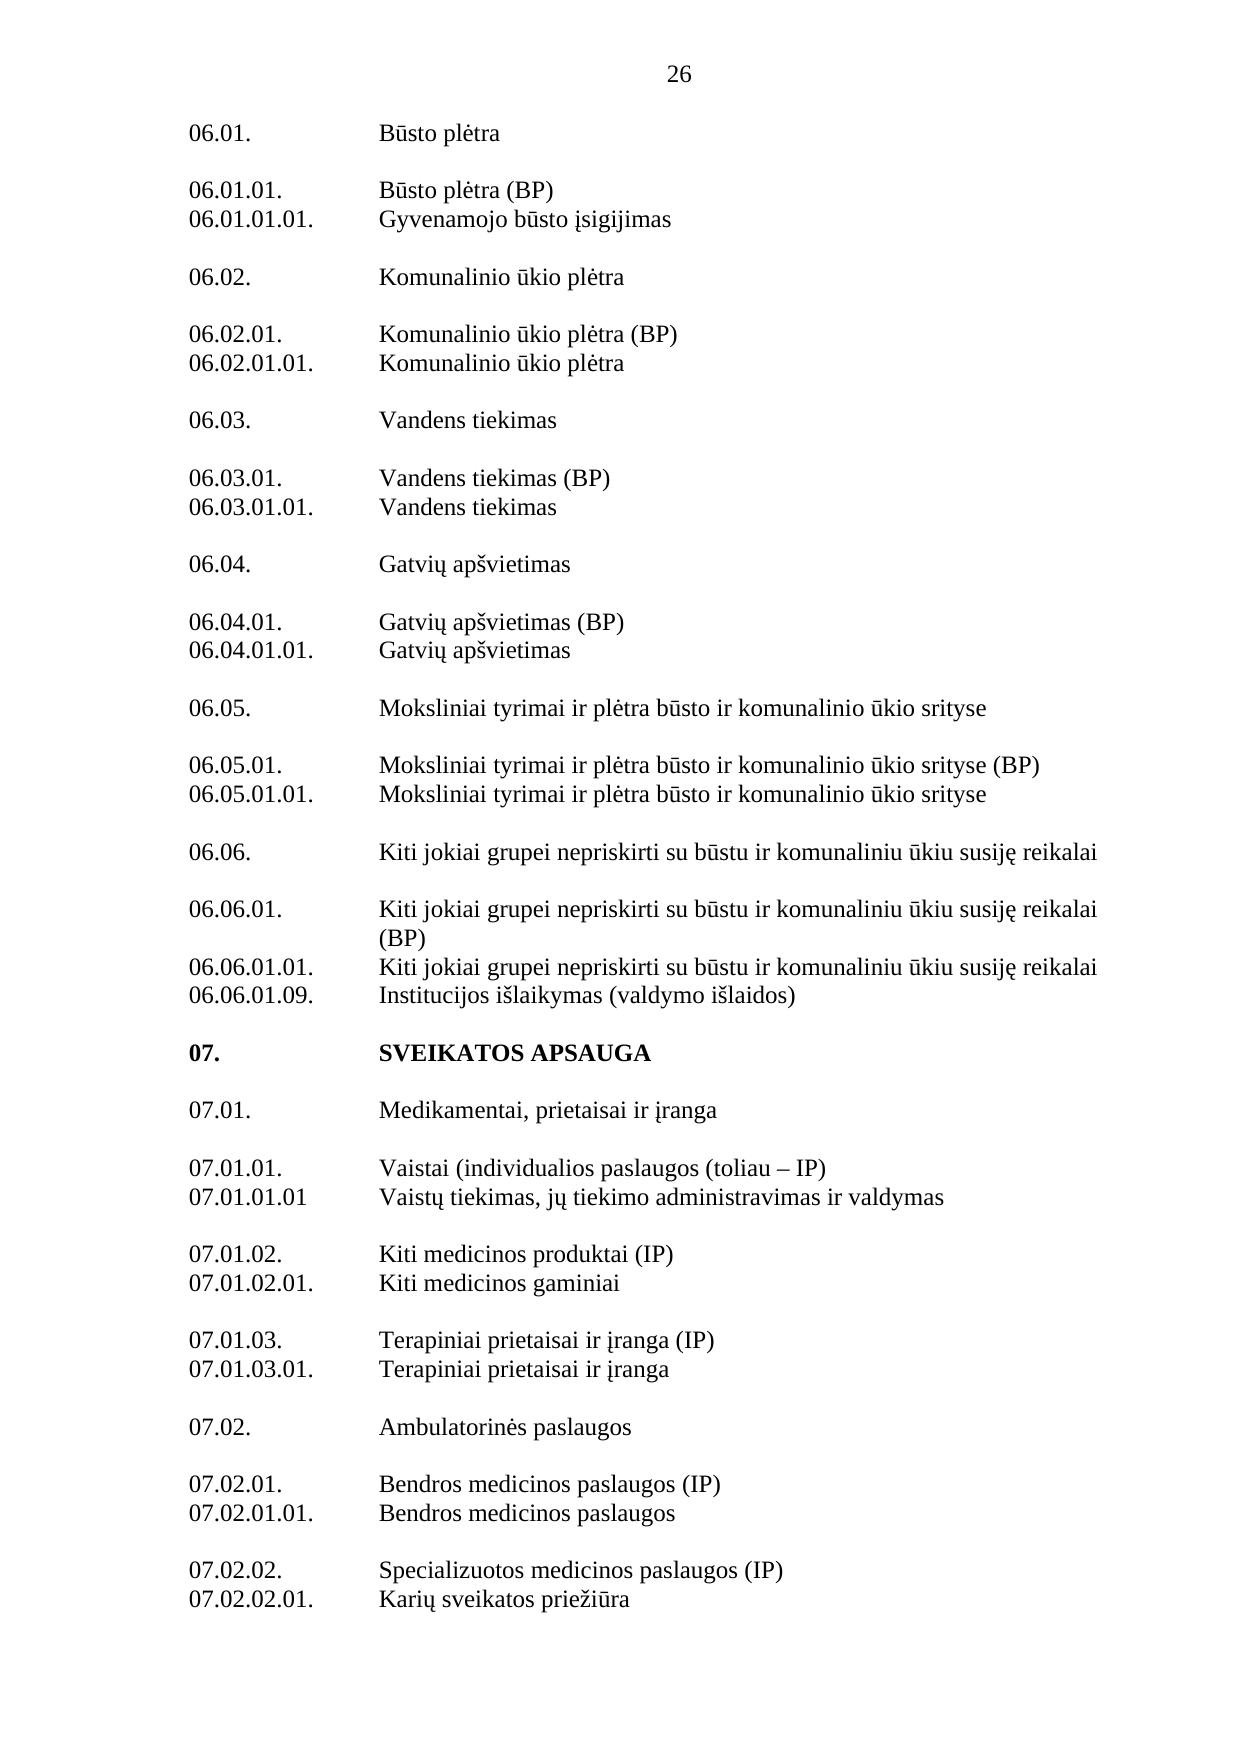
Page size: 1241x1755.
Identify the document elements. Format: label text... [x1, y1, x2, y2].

table_cell Bendros medicinos paslaugos (IP) [367, 1469, 1122, 1498]
table_cell [367, 1124, 1122, 1153]
table_cell Institucijos išlaikymas (valdymo išlaidos) [367, 981, 1122, 1009]
table_cell 06.01. [177, 118, 367, 147]
table_cell [177, 664, 367, 693]
table_cell 06.03.01.01. [177, 492, 367, 521]
table_cell [177, 1527, 367, 1556]
table_cell Vandens tiekimas [367, 492, 1122, 521]
table_cell [177, 866, 367, 894]
table_cell 07.01.03. [177, 1326, 367, 1354]
table_cell 06.05.01. [177, 751, 367, 779]
table_cell 06.01.01. [177, 176, 367, 204]
table_cell [177, 808, 367, 837]
table_cell Kiti jokiai grupei nepriskirti su būstu ir komunaliniu ūkiu susiję reikalai [367, 952, 1122, 981]
table_cell [367, 291, 1122, 319]
table_cell Bendros medicinos paslaugos [367, 1498, 1122, 1527]
table_cell [367, 1441, 1122, 1469]
table_cell Kiti jokiai grupei nepriskirti su būstu ir komunaliniu ūkiu susiję reikalai (BP) [367, 894, 1122, 952]
table_cell 06.04. [177, 549, 367, 578]
table_cell [177, 1067, 367, 1096]
table_cell Komunalinio ūkio plėtra [367, 348, 1122, 377]
table_cell Moksliniai tyrimai ir plėtra būsto ir komunalinio ūkio srityse [367, 779, 1122, 808]
table_cell [177, 291, 367, 319]
table_cell Kiti jokiai grupei nepriskirti su būstu ir komunaliniu ūkiu susiję reikalai [367, 837, 1122, 866]
table_cell [367, 434, 1122, 463]
table_cell [367, 233, 1122, 262]
table_cell Gyvenamojo būsto įsigijimas [367, 204, 1122, 233]
table_cell Būsto plėtra [367, 118, 1122, 147]
table_cell [367, 1527, 1122, 1556]
table_cell 06.03. [177, 406, 367, 434]
table_cell SVEIKATOS APSAUGA [367, 1038, 1122, 1067]
table_cell 07.01.01.01 [177, 1182, 367, 1211]
table_cell 06.06. [177, 837, 367, 866]
table_cell 06.03.01. [177, 463, 367, 492]
table_cell Kiti medicinos produktai (IP) [367, 1239, 1122, 1268]
table_cell 07.01.02. [177, 1239, 367, 1268]
table_cell 06.02.01. [177, 319, 367, 348]
table_cell [177, 722, 367, 751]
table_cell 07.01.02.01. [177, 1268, 367, 1297]
table_cell Medikamentai, prietaisai ir įranga [367, 1096, 1122, 1124]
table_cell Komunalinio ūkio plėtra [367, 262, 1122, 291]
table_cell [367, 578, 1122, 607]
table_cell [177, 377, 367, 406]
table_cell [367, 722, 1122, 751]
table_cell Moksliniai tyrimai ir plėtra būsto ir komunalinio ūkio srityse [367, 693, 1122, 722]
table_cell 06.05. [177, 693, 367, 722]
table_cell 06.06.01.09. [177, 981, 367, 1009]
table_cell 07.02. [177, 1412, 367, 1441]
table_cell Komunalinio ūkio plėtra (BP) [367, 319, 1122, 348]
table_cell 07.02.02.01. [177, 1584, 367, 1613]
table_cell 06.04.01. [177, 607, 367, 636]
table_cell 06.06.01.01. [177, 952, 367, 981]
table_cell [367, 808, 1122, 837]
table_cell [367, 1067, 1122, 1096]
table_cell Vaistai (individualios paslaugos (toliau – IP) [367, 1153, 1122, 1182]
table_cell [177, 1383, 367, 1412]
table_cell [367, 1297, 1122, 1326]
table_cell 07.01. [177, 1096, 367, 1124]
table_cell 06.04.01.01. [177, 636, 367, 664]
table_cell [177, 578, 367, 607]
table_cell Karių sveikatos priežiūra [367, 1584, 1122, 1613]
table_cell [367, 147, 1122, 176]
table_cell 06.02. [177, 262, 367, 291]
table_cell 06.05.01.01. [177, 779, 367, 808]
table_cell [177, 1211, 367, 1239]
table_cell Ambulatorinės paslaugos [367, 1412, 1122, 1441]
table_cell Terapiniai prietaisai ir įranga [367, 1354, 1122, 1383]
table_cell 07. [177, 1038, 367, 1067]
table_cell [177, 233, 367, 262]
table_cell 07.02.02. [177, 1556, 367, 1584]
table_cell Moksliniai tyrimai ir plėtra būsto ir komunalinio ūkio srityse (BP) [367, 751, 1122, 779]
table_cell [367, 1211, 1122, 1239]
table_cell [367, 521, 1122, 549]
table_cell [177, 1009, 367, 1038]
table_cell [177, 1297, 367, 1326]
table_cell Kiti medicinos gaminiai [367, 1268, 1122, 1297]
table_cell 07.01.03.01. [177, 1354, 367, 1383]
table_cell 06.02.01.01. [177, 348, 367, 377]
table_cell [177, 434, 367, 463]
table_cell Gatvių apšvietimas [367, 636, 1122, 664]
table_cell 07.01.01. [177, 1153, 367, 1182]
table_cell [177, 1124, 367, 1153]
table_cell Terapiniai prietaisai ir įranga (IP) [367, 1326, 1122, 1354]
table_cell Gatvių apšvietimas (BP) [367, 607, 1122, 636]
table_cell Vaistų tiekimas, jų tiekimo administravimas ir valdymas [367, 1182, 1122, 1211]
table_cell [177, 521, 367, 549]
table_cell Vandens tiekimas [367, 406, 1122, 434]
table_cell Specializuotos medicinos paslaugos (IP) [367, 1556, 1122, 1584]
table_cell [177, 147, 367, 176]
table_cell 06.01.01.01. [177, 204, 367, 233]
table_cell 06.06.01. [177, 894, 367, 952]
table_cell 07.02.01.01. [177, 1498, 367, 1527]
table_cell [177, 1441, 367, 1469]
table_cell [367, 866, 1122, 894]
table_cell [367, 377, 1122, 406]
table_cell [367, 664, 1122, 693]
table_cell Gatvių apšvietimas [367, 549, 1122, 578]
table_cell [367, 1009, 1122, 1038]
table_cell Būsto plėtra (BP) [367, 176, 1122, 204]
table_cell 07.02.01. [177, 1469, 367, 1498]
table_cell [367, 1383, 1122, 1412]
table_cell Vandens tiekimas (BP) [367, 463, 1122, 492]
